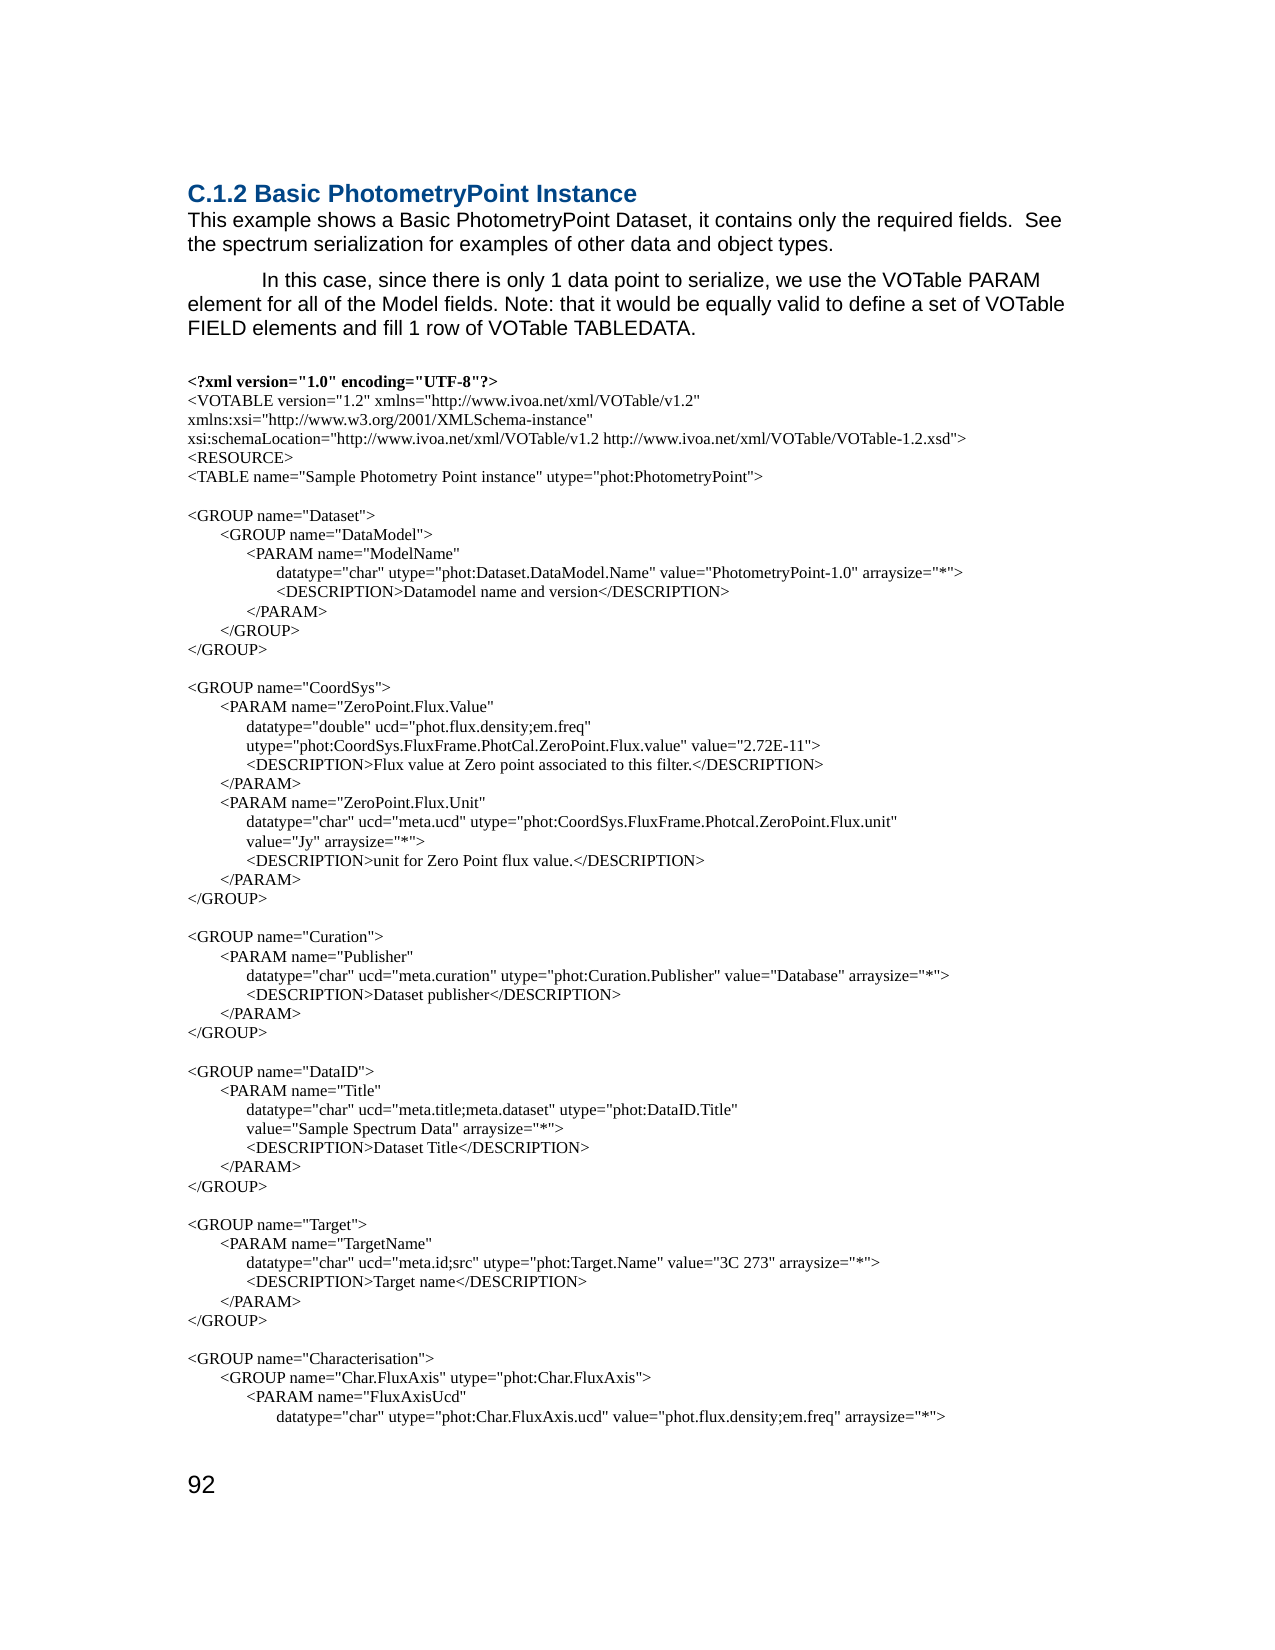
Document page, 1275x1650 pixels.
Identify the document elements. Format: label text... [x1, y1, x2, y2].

text <PARAM name="ZeroPoint.Flux.Value" [187, 697, 1087, 716]
text datatype="char" utype="phot:Dataset.DataModel.Name" value="PhotometryPoint-1.0" arraysize="*"> [187, 563, 1087, 582]
text datatype="char" ucd="meta.title;meta.dataset" utype="phot:DataID.Title" [187, 1100, 1087, 1119]
text <PARAM name="TargetName" [187, 1234, 1087, 1253]
text datatype="char" ucd="meta.ucd" utype="phot:CoordSys.FluxFrame.Photcal.ZeroPoint.Flux.unit" [187, 812, 1087, 831]
text <GROUP name="Dataset"> [187, 506, 1087, 525]
text <VOTABLE version="1.2" xmlns="http://www.ivoa.net/xml/VOTable/v1.2" [187, 391, 1087, 410]
text datatype="double" ucd="phot.flux.density;em.freq" [187, 716, 1087, 736]
text <DESCRIPTION>Dataset publisher</DESCRIPTION> [187, 985, 1087, 1004]
text <GROUP name="DataID"> [187, 1061, 1087, 1081]
text utype="phot:CoordSys.FluxFrame.PhotCal.ZeroPoint.Flux.value" value="2.72E-11"> [187, 736, 1087, 755]
text <?xml version="1.0" encoding="UTF-8"?> [187, 371, 1087, 391]
text <PARAM name="Title" [187, 1081, 1087, 1100]
text <GROUP name="CoordSys"> [187, 678, 1087, 697]
text </PARAM> [187, 1291, 1087, 1311]
text </PARAM> [187, 1157, 1087, 1176]
text <DESCRIPTION>Target name</DESCRIPTION> [187, 1272, 1087, 1291]
text <GROUP name="Target"> [187, 1215, 1087, 1234]
text </GROUP> [187, 621, 1087, 640]
text </PARAM> [187, 774, 1087, 793]
text <DESCRIPTION>Datamodel name and version</DESCRIPTION> [187, 582, 1087, 601]
text </GROUP> [187, 1023, 1087, 1042]
text <PARAM name="Publisher" [187, 946, 1087, 966]
text </PARAM> [187, 870, 1087, 889]
text <PARAM name="ModelName" [187, 544, 1087, 563]
text </PARAM> [187, 601, 1087, 621]
text value="Jy" arraysize="*"> [187, 831, 1087, 851]
text In this case, since there is only 1 data point to serialize, we use the VOTable PARAM element for all of the Model ﬁelds. Note: that it would be equally valid to deﬁne a set of VOTable FIELD elements and ﬁll 1 row of VOTable TABLEDATA. [187, 268, 1087, 340]
text value="Sample Spectrum Data" arraysize="*"> [187, 1119, 1087, 1138]
text <DESCRIPTION>Flux value at Zero point associated to this filter.</DESCRIPTION> [187, 755, 1087, 774]
text </GROUP> [187, 1311, 1087, 1330]
text </GROUP> [187, 640, 1087, 659]
text xsi:schemaLocation="http://www.ivoa.net/xml/VOTable/v1.2 http://www.ivoa.net/xml/VOTable/VOTable-1.2.xsd"> [187, 429, 1087, 448]
text <DESCRIPTION>unit for Zero Point flux value.</DESCRIPTION> [187, 851, 1087, 870]
text </GROUP> [187, 1176, 1087, 1196]
text <GROUP name="Curation"> [187, 927, 1087, 946]
text <PARAM name="ZeroPoint.Flux.Unit" [187, 793, 1087, 812]
text datatype="char" ucd="meta.id;src" utype="phot:Target.Name" value="3C 273" arraysize="*"> [187, 1253, 1087, 1272]
text datatype="char" ucd="meta.curation" utype="phot:Curation.Publisher" value="Database" arraysize="*"> [187, 966, 1087, 985]
text datatype="char" utype="phot:Char.FluxAxis.ucd" value="phot.flux.density;em.freq" arraysize="*"> [187, 1406, 1087, 1426]
text <GROUP name="Characterisation"> [187, 1349, 1087, 1368]
text C.1.2 Basic PhotometryPoint Instance [187, 179, 1087, 207]
text </PARAM> [187, 1004, 1087, 1023]
text This example shows a Basic PhotometryPoint Dataset, it contains only the required ﬁelds. See the spectrum serialization for examples of other data and object types. [187, 207, 1087, 255]
text <GROUP name="Char.FluxAxis" utype="phot:Char.FluxAxis"> [187, 1368, 1087, 1387]
text <PARAM name="FluxAxisUcd" [187, 1387, 1087, 1406]
text <GROUP name="DataModel"> [187, 525, 1087, 544]
text <DESCRIPTION>Dataset Title</DESCRIPTION> [187, 1138, 1087, 1157]
text <TABLE name="Sample Photometry Point instance" utype="phot:PhotometryPoint"> [187, 467, 1087, 486]
text xmlns:xsi="http://www.w3.org/2001/XMLSchema-instance" [187, 410, 1087, 429]
text </GROUP> [187, 889, 1087, 908]
text <RESOURCE> [187, 448, 1087, 467]
